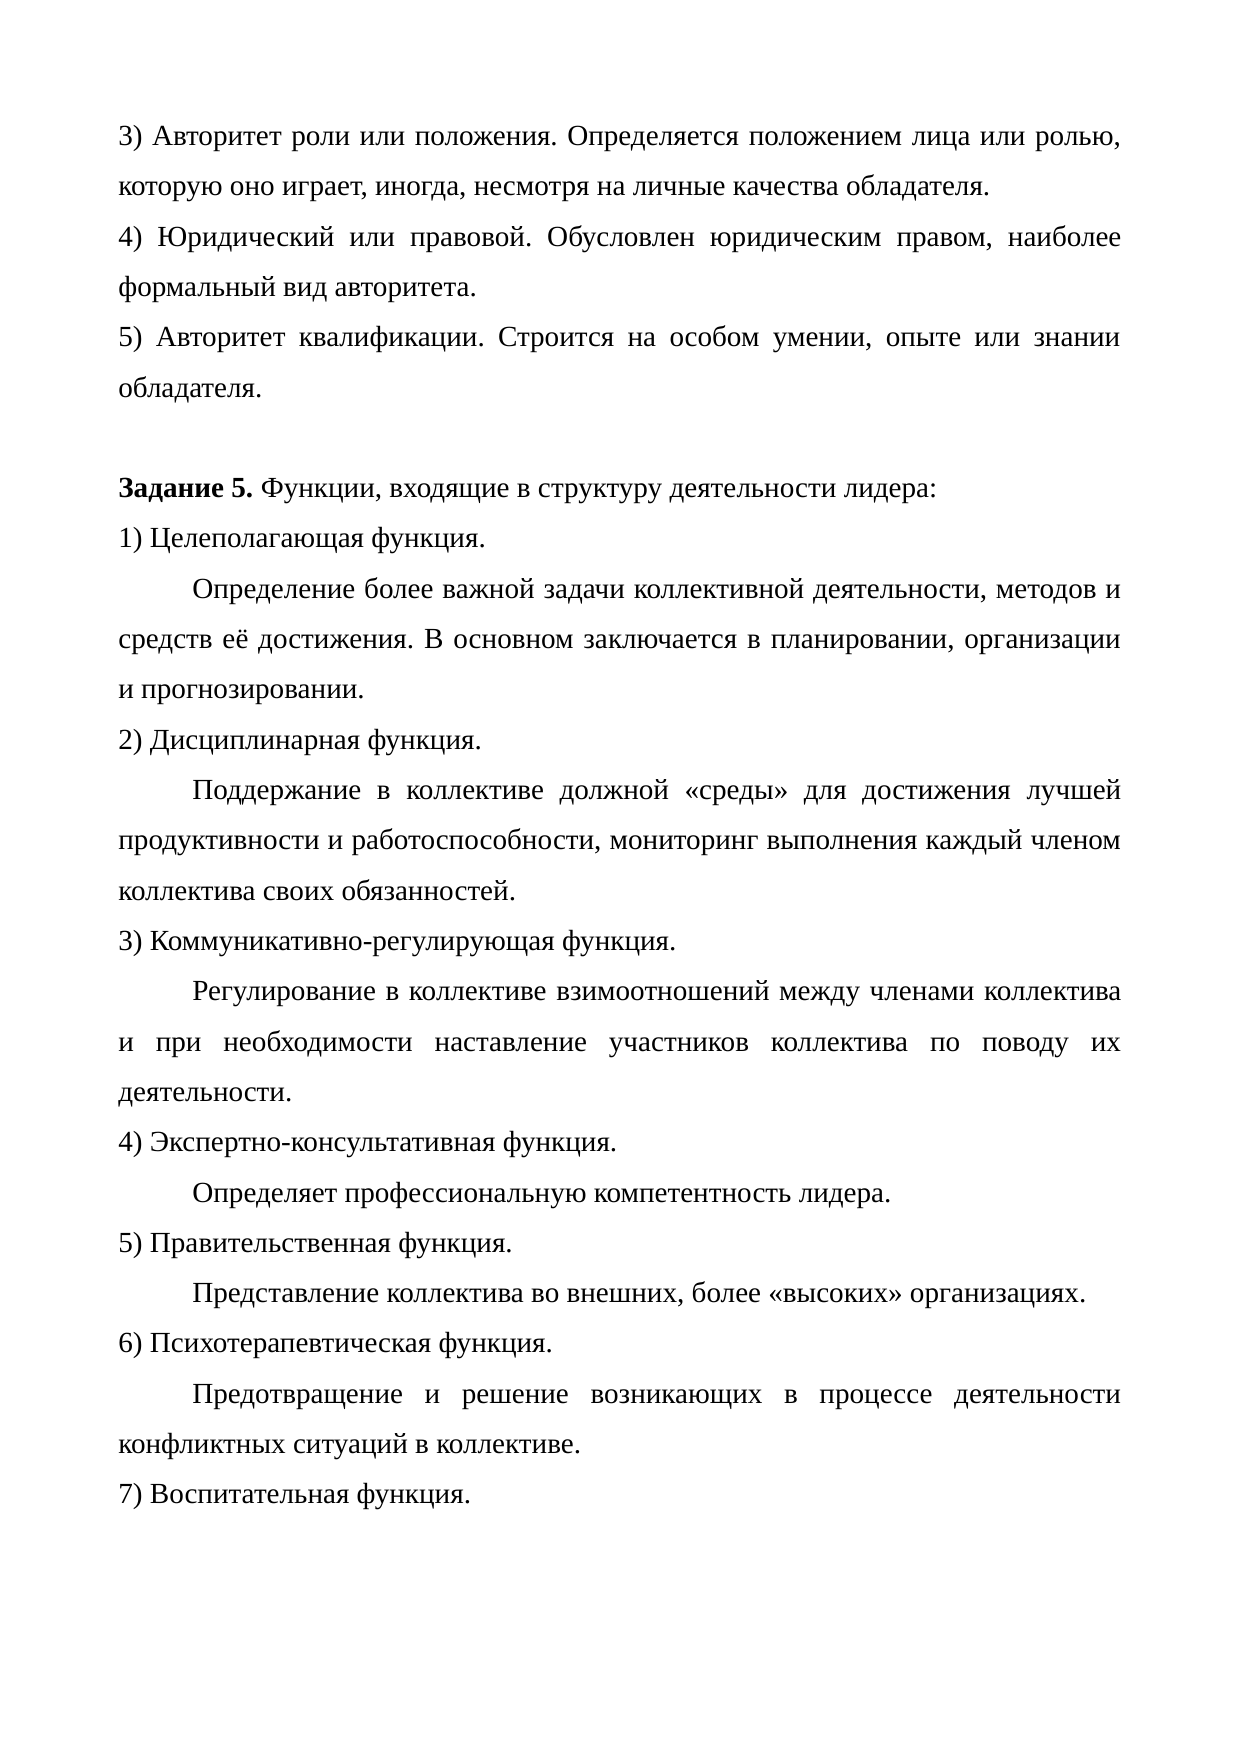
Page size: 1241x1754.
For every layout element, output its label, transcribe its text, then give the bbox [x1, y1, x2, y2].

text 2) Дисциплинарная функция. [118, 722, 1122, 755]
text Регулирование в коллективе взимоотношений между членами коллектива и при необходимости наставление участников коллектива по поводу их деятельности. [118, 973, 1122, 1108]
text 3) Авторитет роли или положения. Определяется положением лица или ролью, которую оно играет, иногда, несмотря на личные качества обладателя. [118, 118, 1122, 202]
text 5) Правительственная функция. [118, 1225, 1122, 1258]
text 1) Целеполагающая функция. [118, 521, 1122, 554]
text 3) Коммуникативно-регулирующая функция. [118, 923, 1122, 957]
text Определяет профессиональную компетентность лидера. [118, 1175, 1122, 1208]
text 5) Авторитет квалификации. Строится на особом умении, опыте или знании обладателя. [118, 319, 1122, 403]
text Представление коллектива во внешних, более «высоких» организациях. [118, 1275, 1122, 1309]
text Определение более важной задачи коллективной деятельности, методов и средств её достижения. В основном заключается в планировании, организации и прогнозировании. [118, 571, 1122, 705]
text 6) Психотерапевтическая функция. [118, 1326, 1122, 1359]
text 4) Юридический или правовой. Обусловлен юридическим правом, наиболее формальный вид авторитета. [118, 219, 1122, 303]
text Задание 5. Функции, входящие в структуру деятельности лидера: [118, 470, 1122, 504]
text 4) Экспертно-консультативная функция. [118, 1124, 1122, 1158]
text 7) Воспитательная функция. [118, 1477, 1122, 1510]
text Предотвращение и решение возникающих в процессе деятельности конфликтных ситуаций в коллективе. [118, 1376, 1122, 1460]
text Поддержание в коллективе должной «среды» для достижения лучшей продуктивности и работоспособности, мониторинг выполнения каждый членом коллектива своих обязанностей. [118, 772, 1122, 906]
